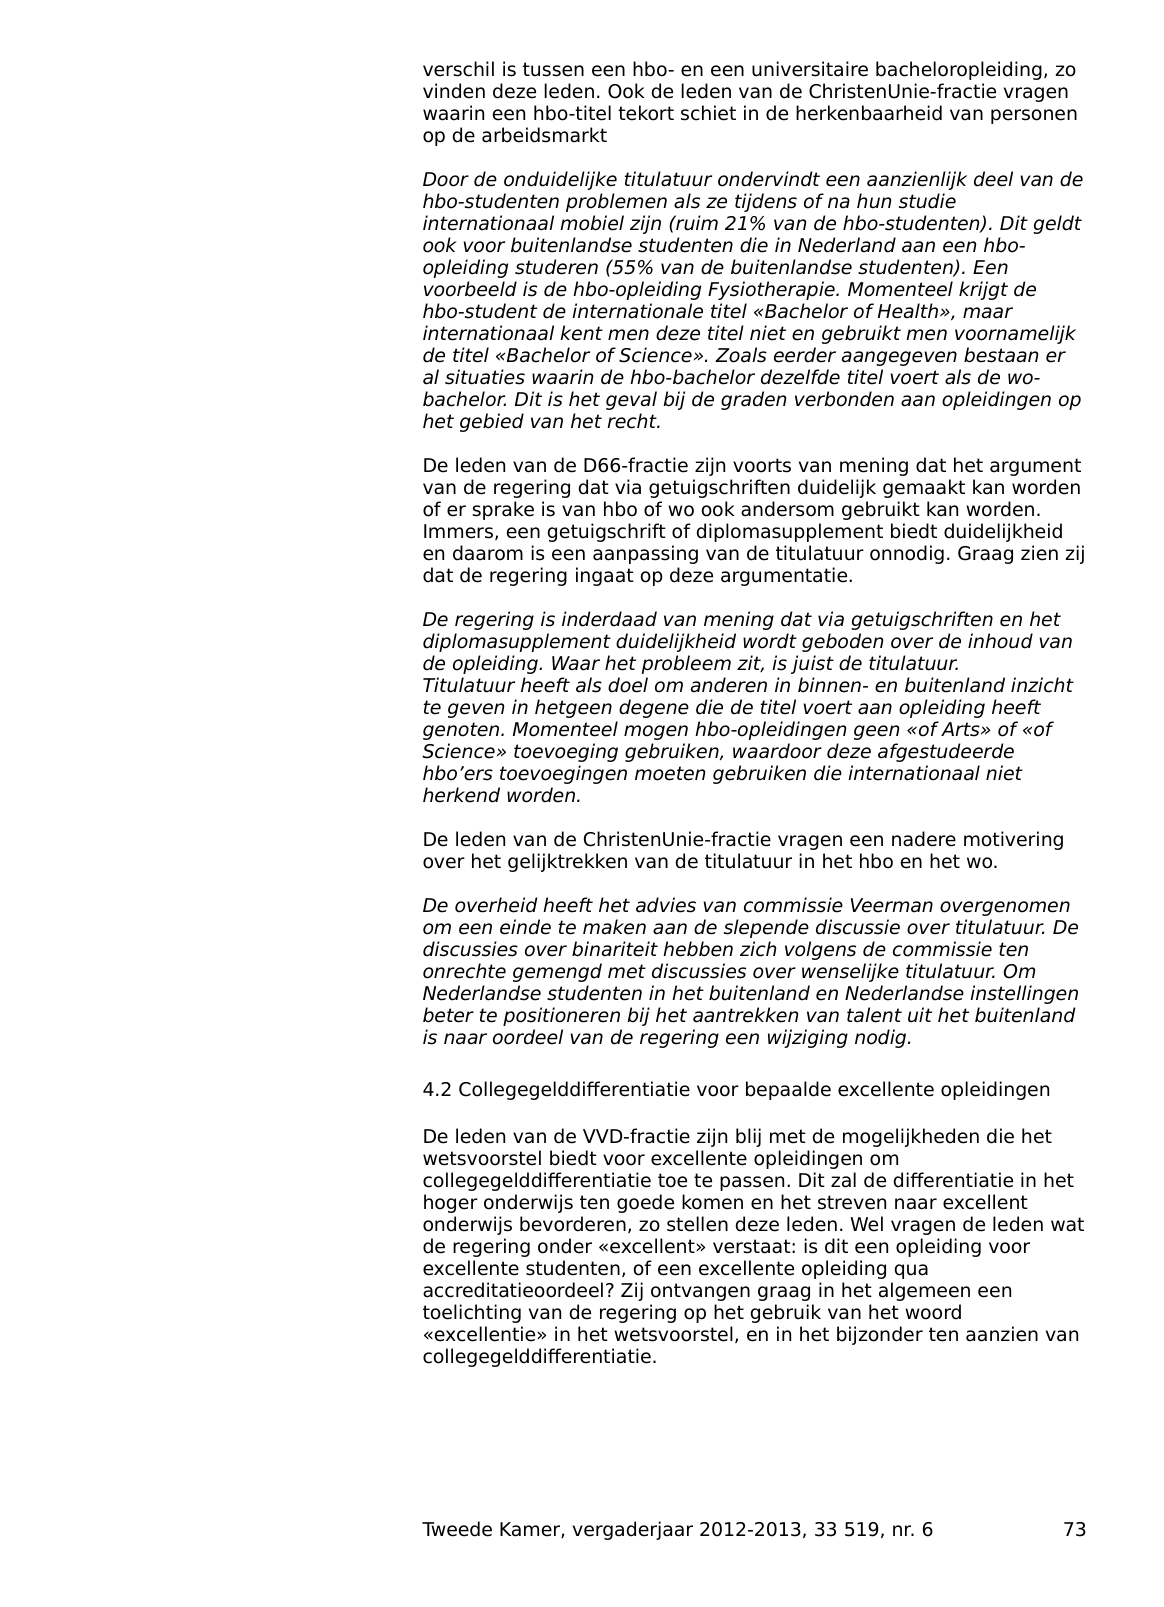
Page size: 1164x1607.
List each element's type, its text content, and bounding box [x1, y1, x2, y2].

text De overheid heeft het advies van commissie Veerman overgenomen om een einde te maken aan de slepende discussie over titulatuur. De discussies over binariteit hebben zich volgens de commissie ten onrechte gemengd met discussies over wenselijke titulatuur. Om Nederlandse studenten in het buitenland en Nederlandse instellingen beter te positioneren bij het aantrekken van talent uit het buitenland is naar oordeel van de regering een wijziging nodig. [422, 895, 1087, 1049]
text verschil is tussen een hbo- en een universitaire bacheloropleiding, zo vinden deze leden. Ook de leden van de ChristenUnie-fractie vragen waarin een hbo-titel tekort schiet in de herkenbaarheid van personen op de arbeidsmarkt [422, 59, 1087, 147]
text Titulatuur heeft als doel om anderen in binnen- en buitenland inzicht te geven in hetgeen degene die de titel voert aan opleiding heeft genoten. Momenteel mogen hbo-opleidingen geen «of Arts» of «of Science» toevoeging gebruiken, waardoor deze afgestudeerde hbo’ers toevoegingen moeten gebruiken die internationaal niet herkend worden. [422, 675, 1087, 807]
text De leden van de D66-fractie zijn voorts van mening dat het argument van de regering dat via getuigschriften duidelijk gemaakt kan worden of er sprake is van hbo of wo ook andersom gebruikt kan worden. Immers, een getuigschrift of diplomasupplement biedt duidelijkheid en daarom is een aanpassing van de titulatuur onnodig. Graag zien zij dat de regering ingaat op deze argumentatie. [422, 455, 1087, 587]
subtitle 4.2 Collegegelddifferentiatie voor bepaalde excellente opleidingen [422, 1079, 1087, 1101]
text De leden van de VVD-fractie zijn blij met de mogelijkheden die het wetsvoorstel biedt voor excellente opleidingen om collegegelddifferentiatie toe te passen. Dit zal de differentiatie in het hoger onderwijs ten goede komen en het streven naar excellent onderwijs bevorderen, zo stellen deze leden. Wel vragen de leden wat de regering onder «excellent» verstaat: is dit een opleiding voor excellente studenten, of een excellente opleiding qua accreditatieoordeel? Zij ontvangen graag in het algemeen een toelichting van de regering op het gebruik van het woord «excellentie» in het wetsvoorstel, en in het bijzonder ten aanzien van collegegelddifferentiatie. [422, 1126, 1087, 1368]
text De leden van de ChristenUnie-fractie vragen een nadere motivering over het gelijktrekken van de titulatuur in het hbo en het wo. [422, 829, 1087, 873]
text Door de onduidelijke titulatuur ondervindt een aanzienlijk deel van de hbo-studenten problemen als ze tijdens of na hun studie internationaal mobiel zijn (ruim 21% van de hbo-studenten). Dit geldt ook voor buitenlandse studenten die in Nederland aan een hbo-opleiding studeren (55% van de buitenlandse studenten). Een voorbeeld is de hbo-opleiding Fysiotherapie. Momenteel krijgt de hbo-student de internationale titel «Bachelor of Health», maar internationaal kent men deze titel niet en gebruikt men voornamelijk de titel «Bachelor of Science». Zoals eerder aangegeven bestaan er al situaties waarin de hbo-bachelor dezelfde titel voert als de wo-bachelor. Dit is het geval bij de graden verbonden aan opleidingen op het gebied van het recht. [422, 169, 1087, 433]
text De regering is inderdaad van mening dat via getuigschriften en het diplomasupplement duidelijkheid wordt geboden over de inhoud van de opleiding. Waar het probleem zit, is juist de titulatuur. [422, 609, 1087, 675]
